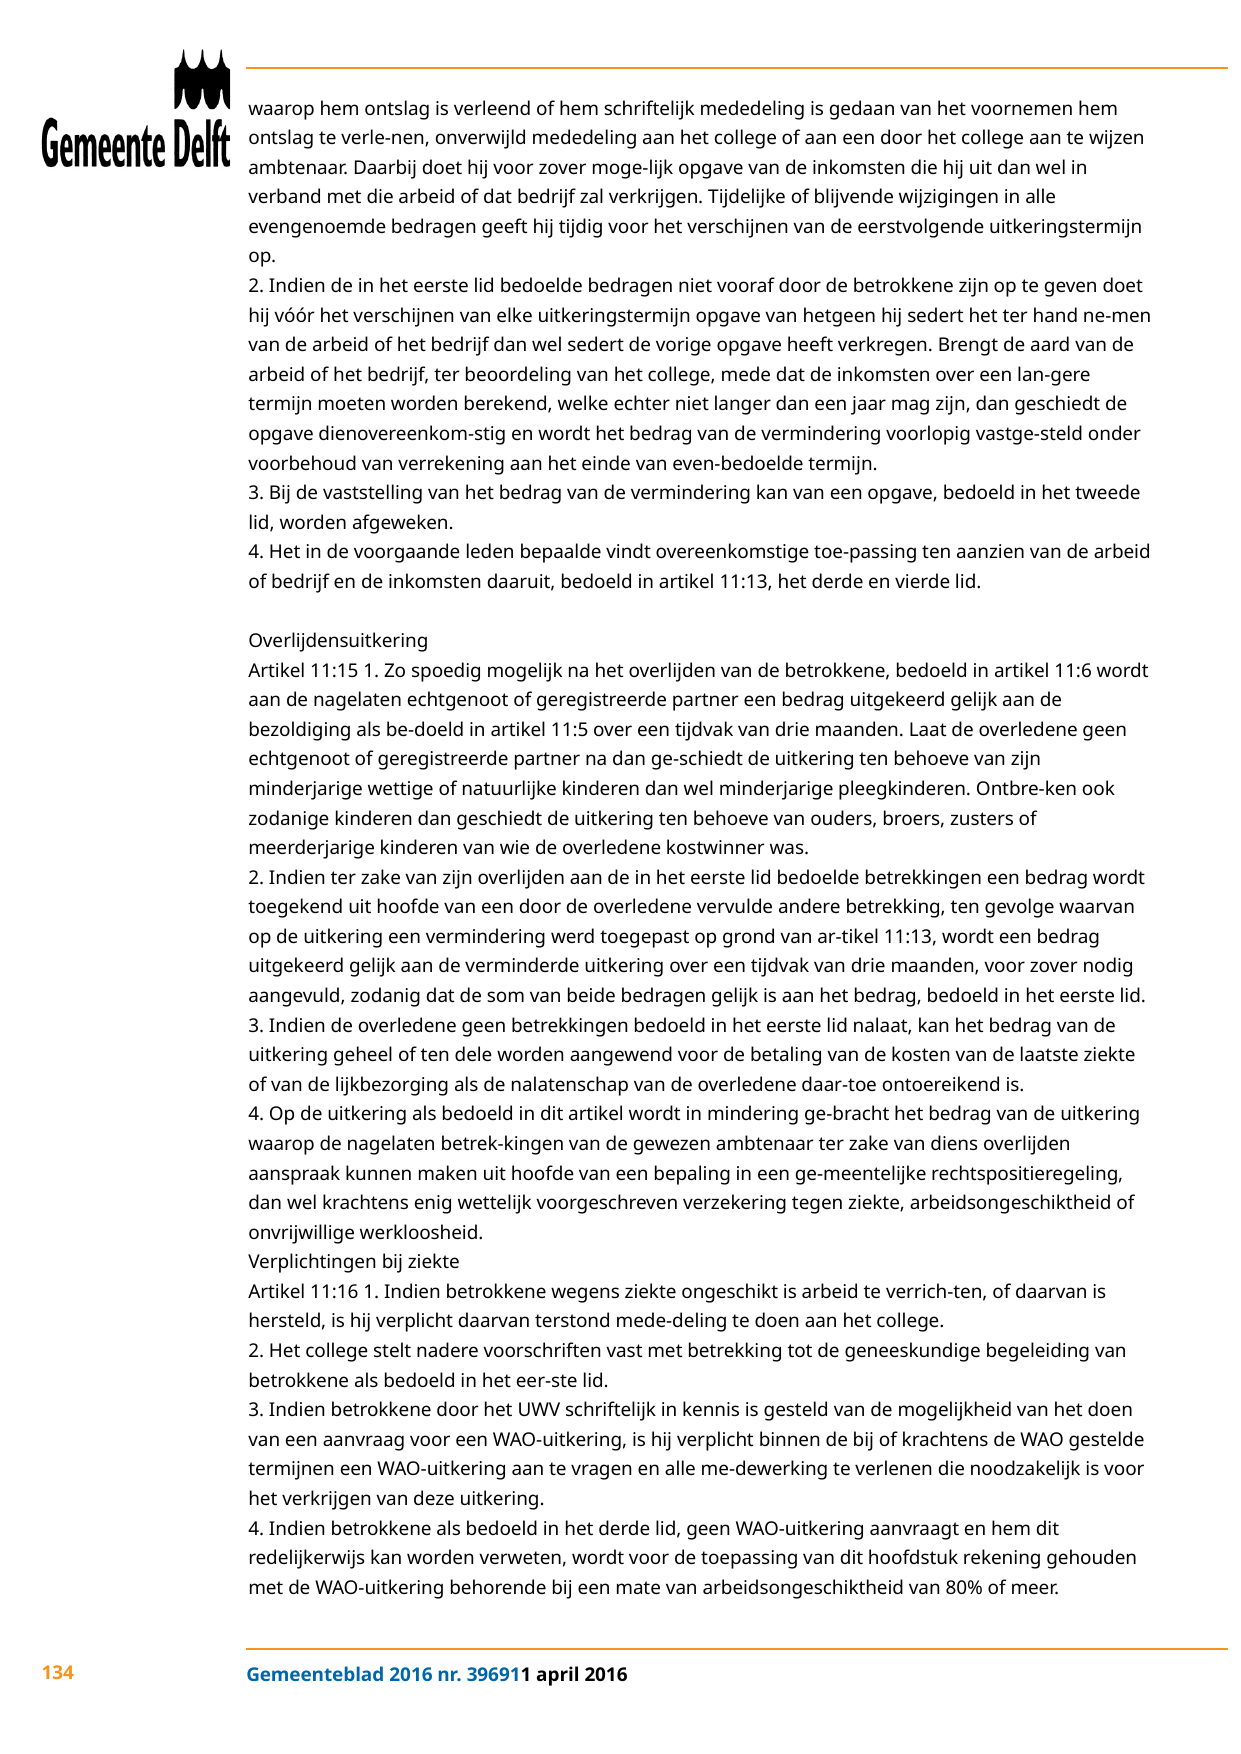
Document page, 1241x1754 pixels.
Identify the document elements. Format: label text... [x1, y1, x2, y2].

text Overlijdensuitkering [248, 627, 1152, 653]
text 2. Indien de in het eerste lid bedoelde bedragen niet vooraf door de betrokkene zijn op te geven doet hij vóór het verschijnen van elke uitkeringstermijn opgave van hetgeen hij sedert het ter hand ne-men van de arbeid of het bedrijf dan wel sedert de vorige opgave heeft verkregen. Brengt de aard van de arbeid of het bedrijf, ter beoordeling van het college, mede dat de inkomsten over een lan-gere termijn moeten worden berekend, welke echter niet langer dan een jaar mag zijn, dan geschiedt de opgave dienovereenkom-stig en wordt het bedrag van de vermindering voorlopig vastge-steld onder voorbehoud van verrekening aan het einde van even-bedoelde termijn. [248, 272, 1152, 476]
text 4. Indien betrokkene als bedoeld in het derde lid, geen WAO-uitkering aanvraagt en hem dit redelijkerwijs kan worden verweten, wordt voor de toepassing van dit hoofdstuk rekening gehouden met de WAO-uitkering behorende bij een mate van arbeidsongeschiktheid van 80% of meer. [248, 1515, 1152, 1600]
picture [41, 47, 231, 172]
text 3. Indien de overledene geen betrekkingen bedoeld in het eerste lid nalaat, kan het bedrag van de uitkering geheel of ten dele worden aangewend voor de betaling van de kosten van de laatste ziekte of van de lijkbezorging als de nalatenschap van de overledene daar-toe ontoereikend is. [248, 1012, 1152, 1097]
text waarop hem ontslag is verleend of hem schriftelijk mededeling is gedaan van het voornemen hem ontslag te verle-nen, onverwijld mededeling aan het college of aan een door het college aan te wijzen ambtenaar. Daarbij doet hij voor zover moge-lijk opgave van de inkomsten die hij uit dan wel in verband met die arbeid of dat bedrijf zal verkrijgen. Tijdelijke of blijvende wijzigingen in alle evengenoemde bedragen geeft hij tijdig voor het verschijnen van de eerstvolgende uitkeringstermijn op. [248, 95, 1152, 268]
text 2. Het college stelt nadere voorschriften vast met betrekking tot de geneeskundige begeleiding van betrokkene als bedoeld in het eer-ste lid. [248, 1337, 1152, 1393]
text 4. Het in de voorgaande leden bepaalde vindt overeenkomstige toe-passing ten aanzien van de arbeid of bedrijf en de inkomsten daaruit, bedoeld in artikel 11:13, het derde en vierde lid. [248, 538, 1152, 594]
text 3. Bij de vaststelling van het bedrag van de vermindering kan van een opgave, bedoeld in het tweede lid, worden afgeweken. [248, 479, 1152, 535]
text Artikel 11:15 1. Zo spoedig mogelijk na het overlijden van de betrokkene, bedoeld in artikel 11:6 wordt aan de nagelaten echtgenoot of geregistreerde partner een bedrag uitgekeerd gelijk aan de bezoldiging als be-doeld in artikel 11:5 over een tijdvak van drie maanden. Laat de overledene geen echtgenoot of geregistreerde partner na dan ge-schiedt de uitkering ten behoeve van zijn minderjarige wettige of natuurlijke kinderen dan wel minderjarige pleegkinderen. Ontbre-ken ook zodanige kinderen dan geschiedt de uitkering ten behoeve van ouders, broers, zusters of meerderjarige kinderen van wie de overledene kostwinner was. [248, 657, 1152, 860]
text Artikel 11:16 1. Indien betrokkene wegens ziekte ongeschikt is arbeid te verrich-ten, of daarvan is hersteld, is hij verplicht daarvan terstond mede-deling te doen aan het college. [248, 1278, 1152, 1333]
text 4. Op de uitkering als bedoeld in dit artikel wordt in mindering ge-bracht het bedrag van de uitkering waarop de nagelaten betrek-kingen van de gewezen ambtenaar ter zake van diens overlijden aanspraak kunnen maken uit hoofde van een bepaling in een ge-meentelijke rechtspositieregeling, dan wel krachtens enig wettelijk voorgeschreven verzekering tegen ziekte, arbeidsongeschiktheid of onvrijwillige werkloosheid. [248, 1101, 1152, 1245]
text 3. Indien betrokkene door het UWV schriftelijk in kennis is gesteld van de mogelijkheid van het doen van een aanvraag voor een WAO-uitkering, is hij verplicht binnen de bij of krachtens de WAO gestelde termijnen een WAO-uitkering aan te vragen en alle me-dewerking te verlenen die noodzakelijk is voor het verkrijgen van deze uitkering. [248, 1396, 1152, 1511]
text Verplichtingen bij ziekte [248, 1248, 1152, 1274]
text 2. Indien ter zake van zijn overlijden aan de in het eerste lid bedoelde betrekkingen een bedrag wordt toegekend uit hoofde van een door de overledene vervulde andere betrekking, ten gevolge waarvan op de uitkering een vermindering werd toegepast op grond van ar-tikel 11:13, wordt een bedrag uitgekeerd gelijk aan de verminderde uitkering over een tijdvak van drie maanden, voor zover nodig aangevuld, zodanig dat de som van beide bedragen gelijk is aan het bedrag, bedoeld in het eerste lid. [248, 864, 1152, 1008]
